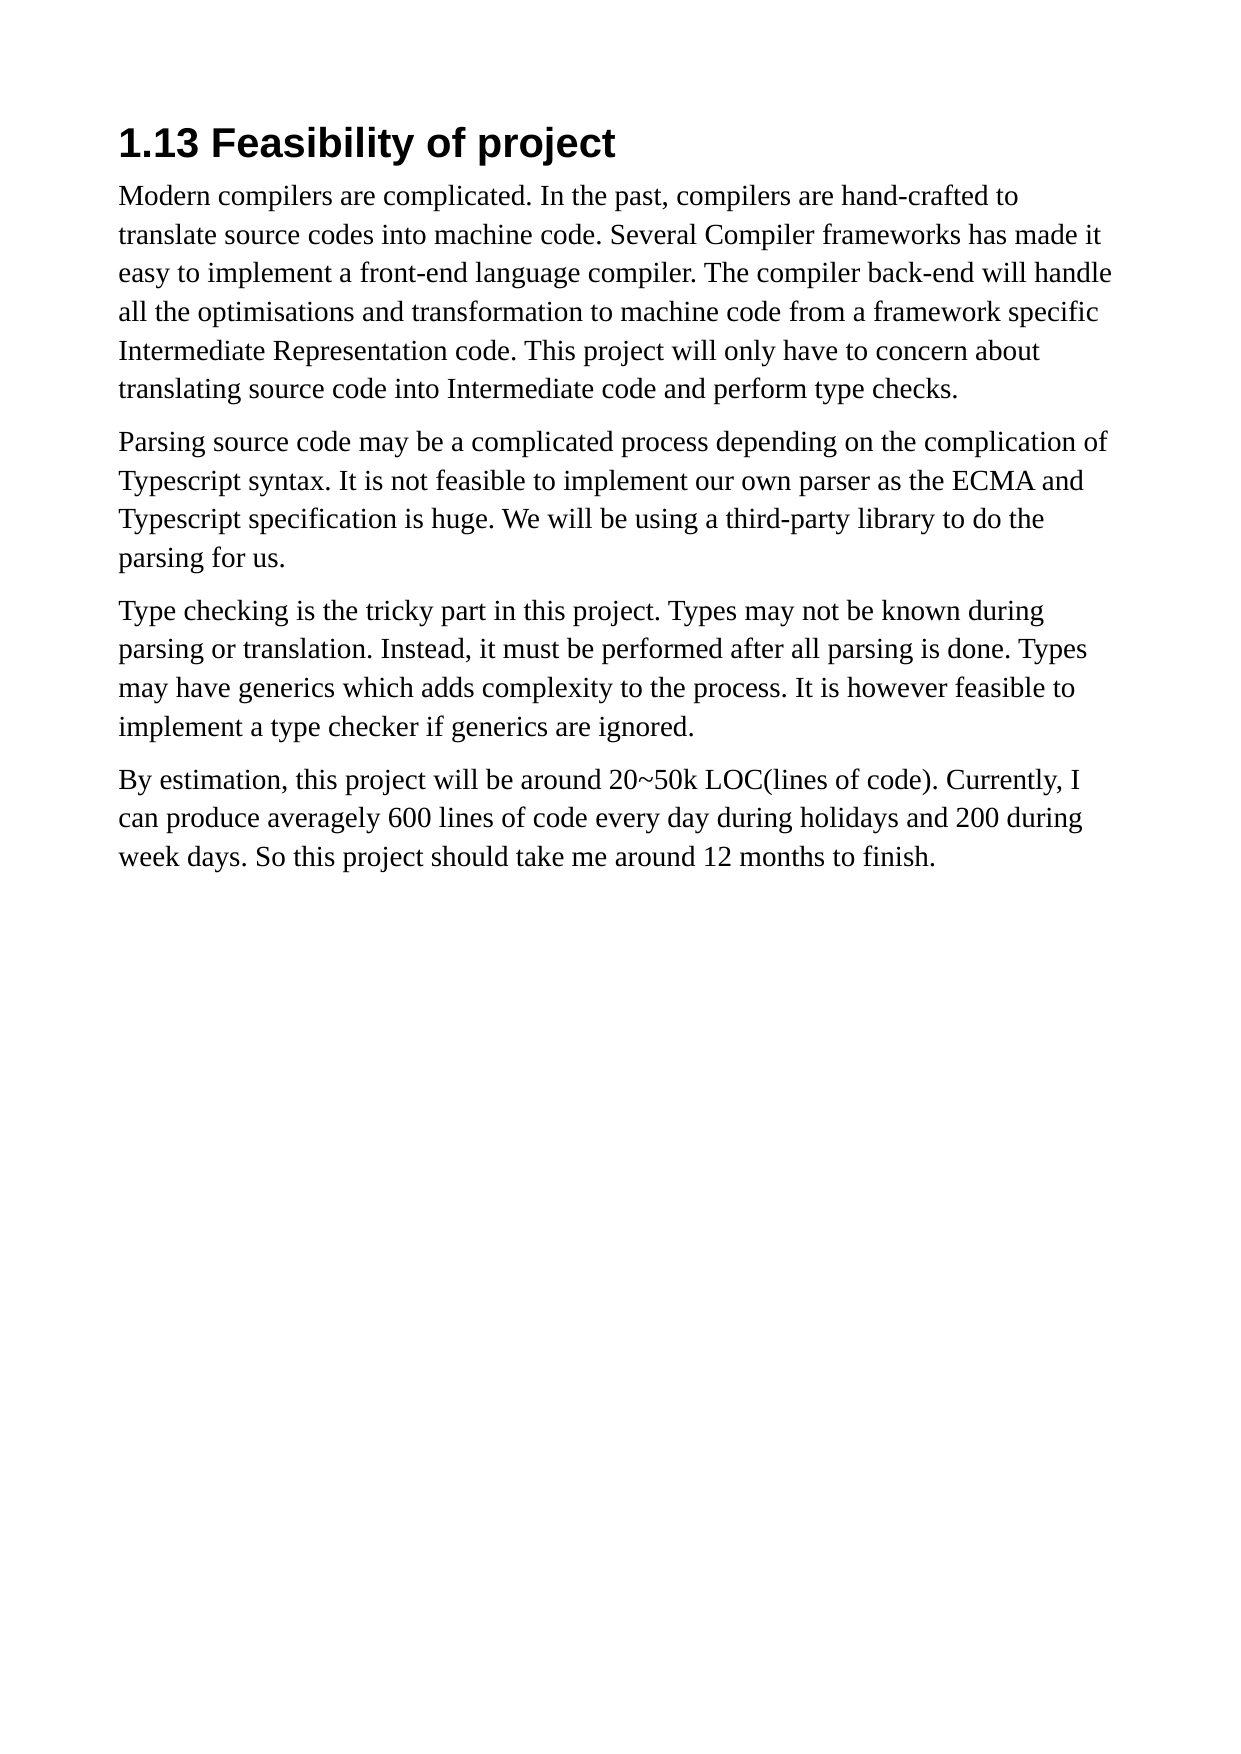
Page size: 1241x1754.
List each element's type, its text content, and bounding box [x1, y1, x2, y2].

text Modern compilers are complicated. In the past, compilers are hand-crafted to translate source codes into machine code. Several Compiler frameworks has made it easy to implement a front-end language compiler. The compiler back-end will handle all the optimisations and transformation to machine code from a framework specific Intermediate Representation code. This project will only have to concern about translating source code into Intermediate code and perform type checks. [118, 178, 1122, 405]
subtitle 1.13 Feasibility of project [118, 118, 1122, 166]
text By estimation, this project will be around 20~50k LOC(lines of code). Currently, I can produce averagely 600 lines of code every day during holidays and 200 during week days. So this project should take me around 12 months to finish. [118, 762, 1122, 872]
text Parsing source code may be a complicated process depending on the complication of Typescript syntax. It is not feasible to implement our own parser as the ECMA and Typescript specification is huge. We will be using a third-party library to do the parsing for us. [118, 424, 1122, 573]
text Type checking is the tricky part in this project. Types may not be known during parsing or translation. Instead, it must be performed after all parsing is done. Types may have generics which adds complexity to the process. It is however feasible to implement a type checker if generics are ignored. [118, 593, 1122, 742]
